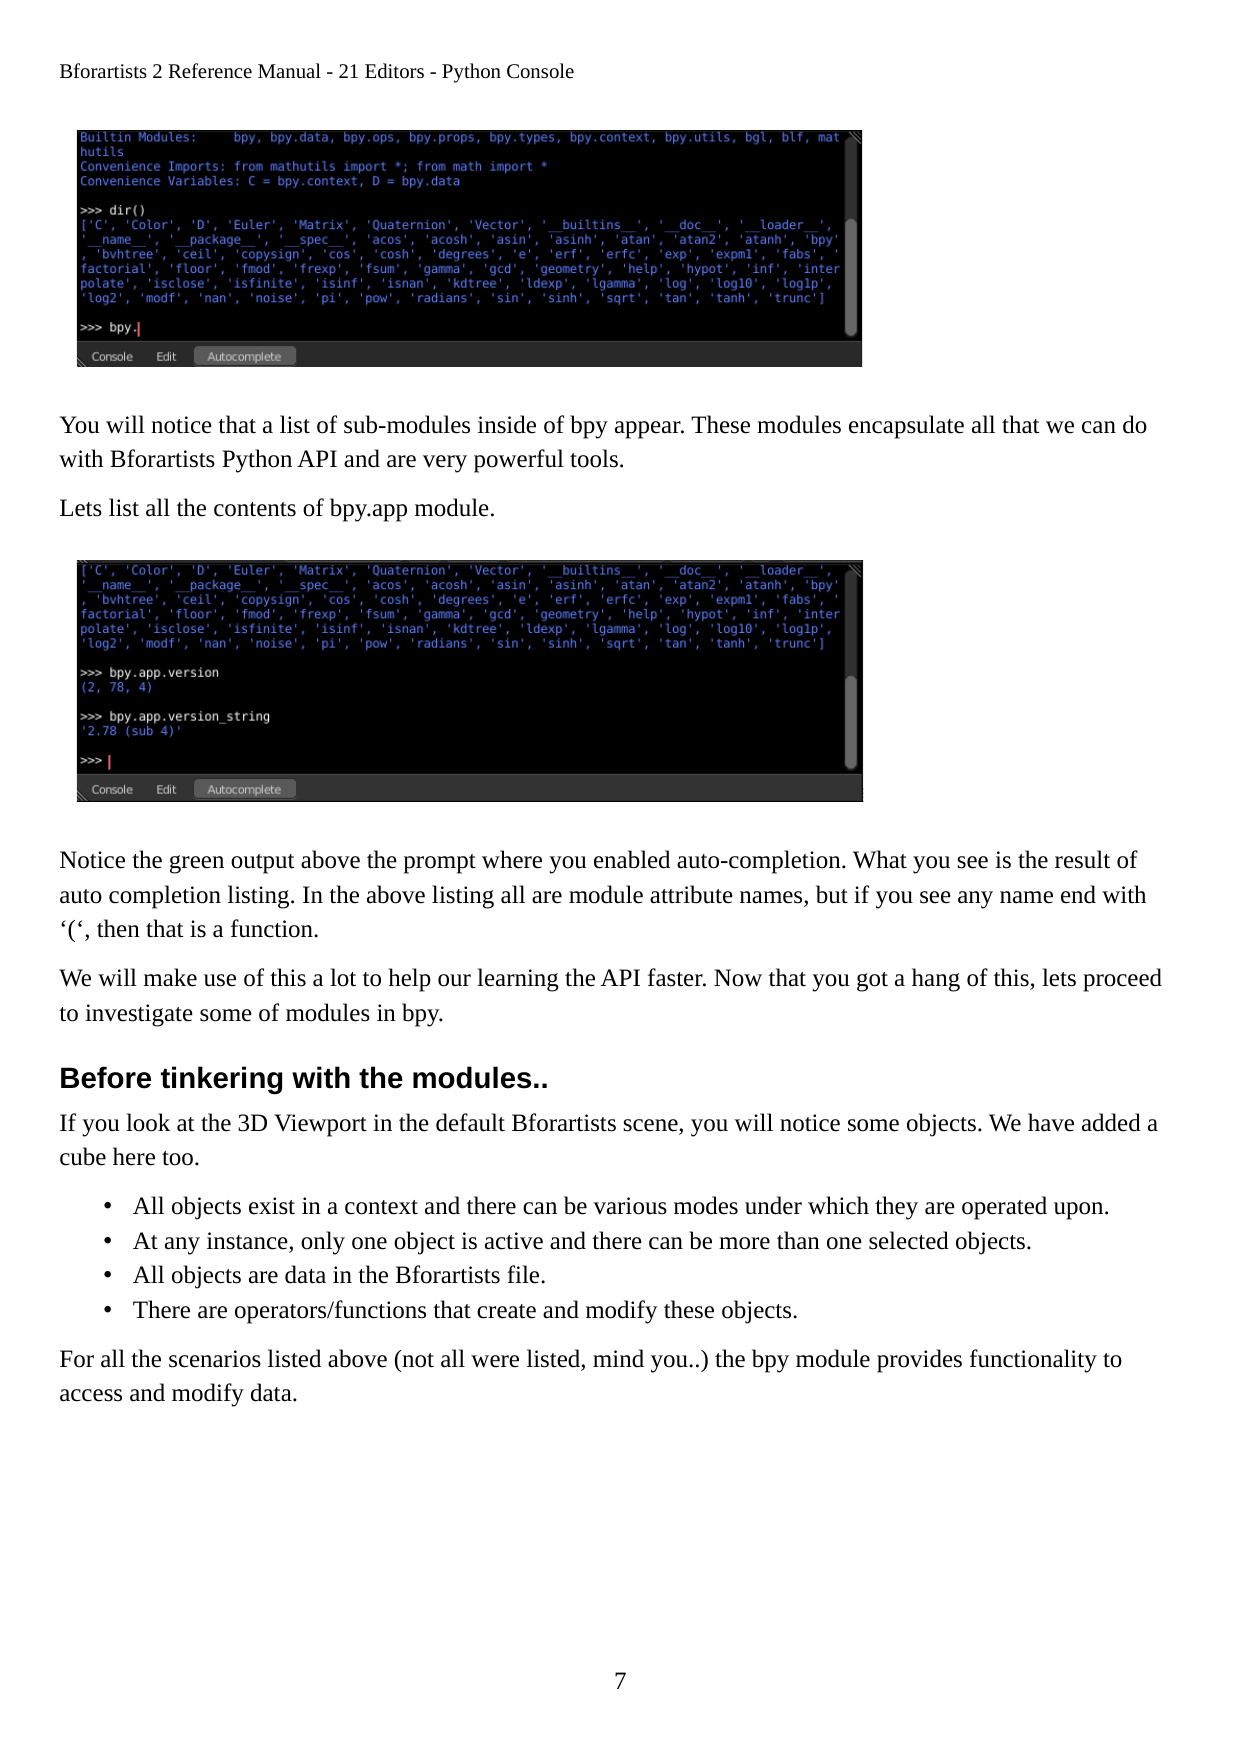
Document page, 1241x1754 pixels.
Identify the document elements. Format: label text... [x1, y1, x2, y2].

text You will notice that a list of sub-modules inside of bpy appear. These modules encapsulate all that we can do with Bforartists Python API and are very powerful tools. [59, 410, 1181, 473]
list At any instance, only one object is active and there can be more than one selected objects. [103, 1226, 1181, 1254]
subtitle Before tinkering with the modules.. [59, 1061, 1181, 1095]
text Notice the green output above the prompt where you enabled auto-completion. What you see is the result of auto completion listing. In the above listing all are module attribute names, but if you see any name end with ‘(‘, then that is a function. [59, 845, 1181, 943]
picture [76, 130, 863, 367]
text If you look at the 3D Viewport in the default Bforartists scene, you will notice some objects. We have added a cube here too. [59, 1108, 1181, 1171]
text Lets list all the contents of bpy.app module. [59, 493, 1181, 522]
list All objects are data in the Bforartists file. [103, 1260, 1181, 1289]
list All objects exist in a context and there can be various modes under which they are operated upon. [103, 1191, 1181, 1220]
picture [76, 560, 864, 802]
text For all the scenarios listed above (not all were listed, mind you..) the bpy module provides functionality to access and modify data. [59, 1344, 1181, 1407]
text We will make use of this a lot to help our learning the API faster. Now that you got a hang of this, lets proceed to investigate some of modules in bpy. [59, 963, 1181, 1027]
list There are operators/functions that create and modify these objects. [103, 1295, 1181, 1323]
